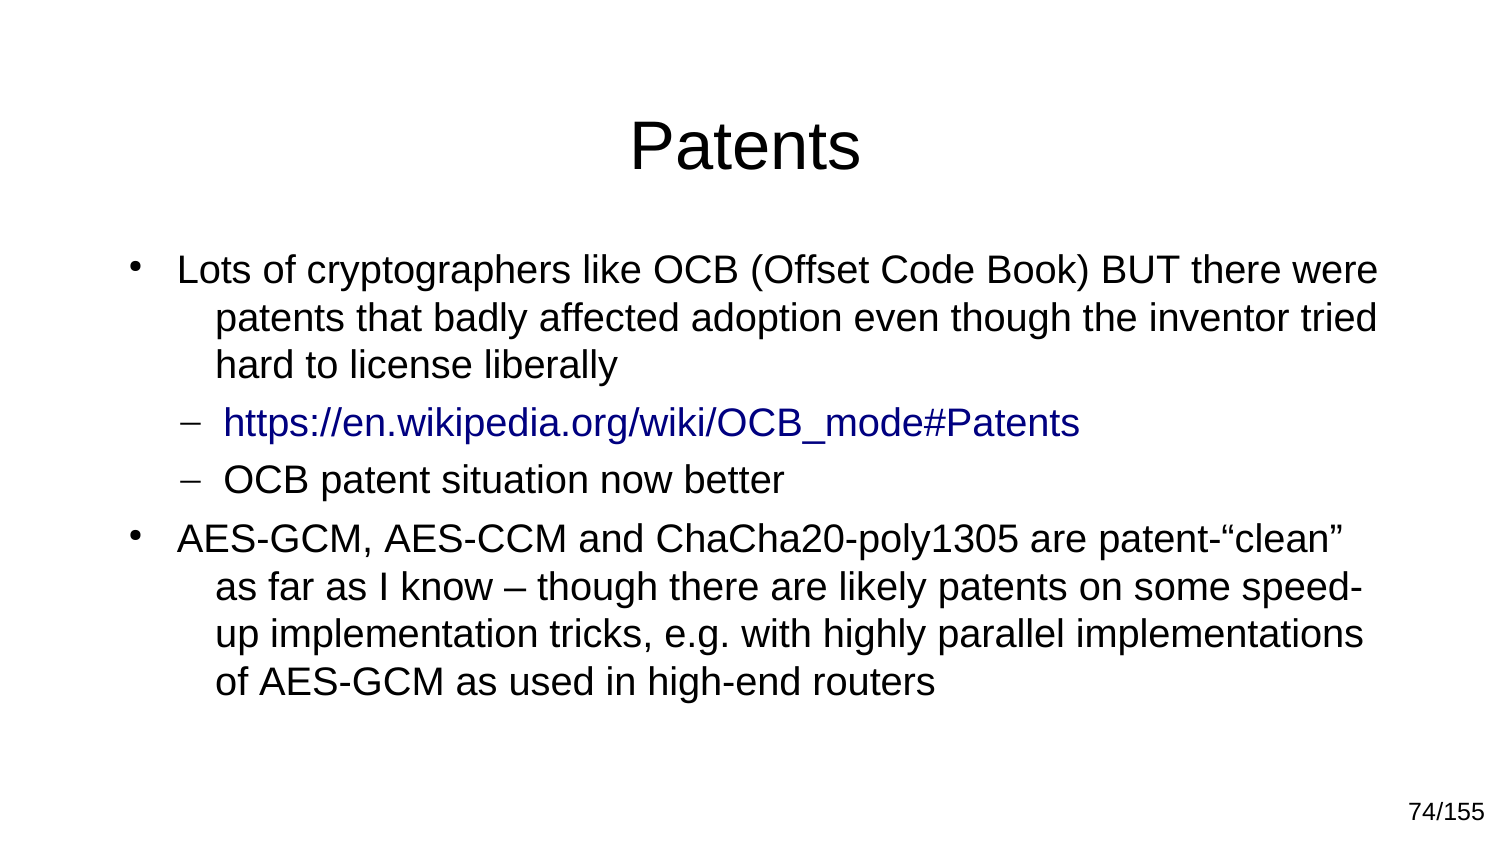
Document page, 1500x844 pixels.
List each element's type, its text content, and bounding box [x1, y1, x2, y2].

title Patents [112, 74, 1380, 210]
list Lots of cryptographers like OCB (Offset Code Book) BUT there were patents that badly affected adoption even though the inventor tried hard to license liberally https://en.wikipedia.org/wiki/OCB_mode#Patents OCB patent situation now better AES-GCM, AES-CCM and ChaCha20-poly1305 are patent-“clean” as far as I know – though there are likely patents on some speed-up implementation tricks, e.g. with highly parallel implementations of AES-GCM as used in high-end routers [112, 243, 1380, 744]
